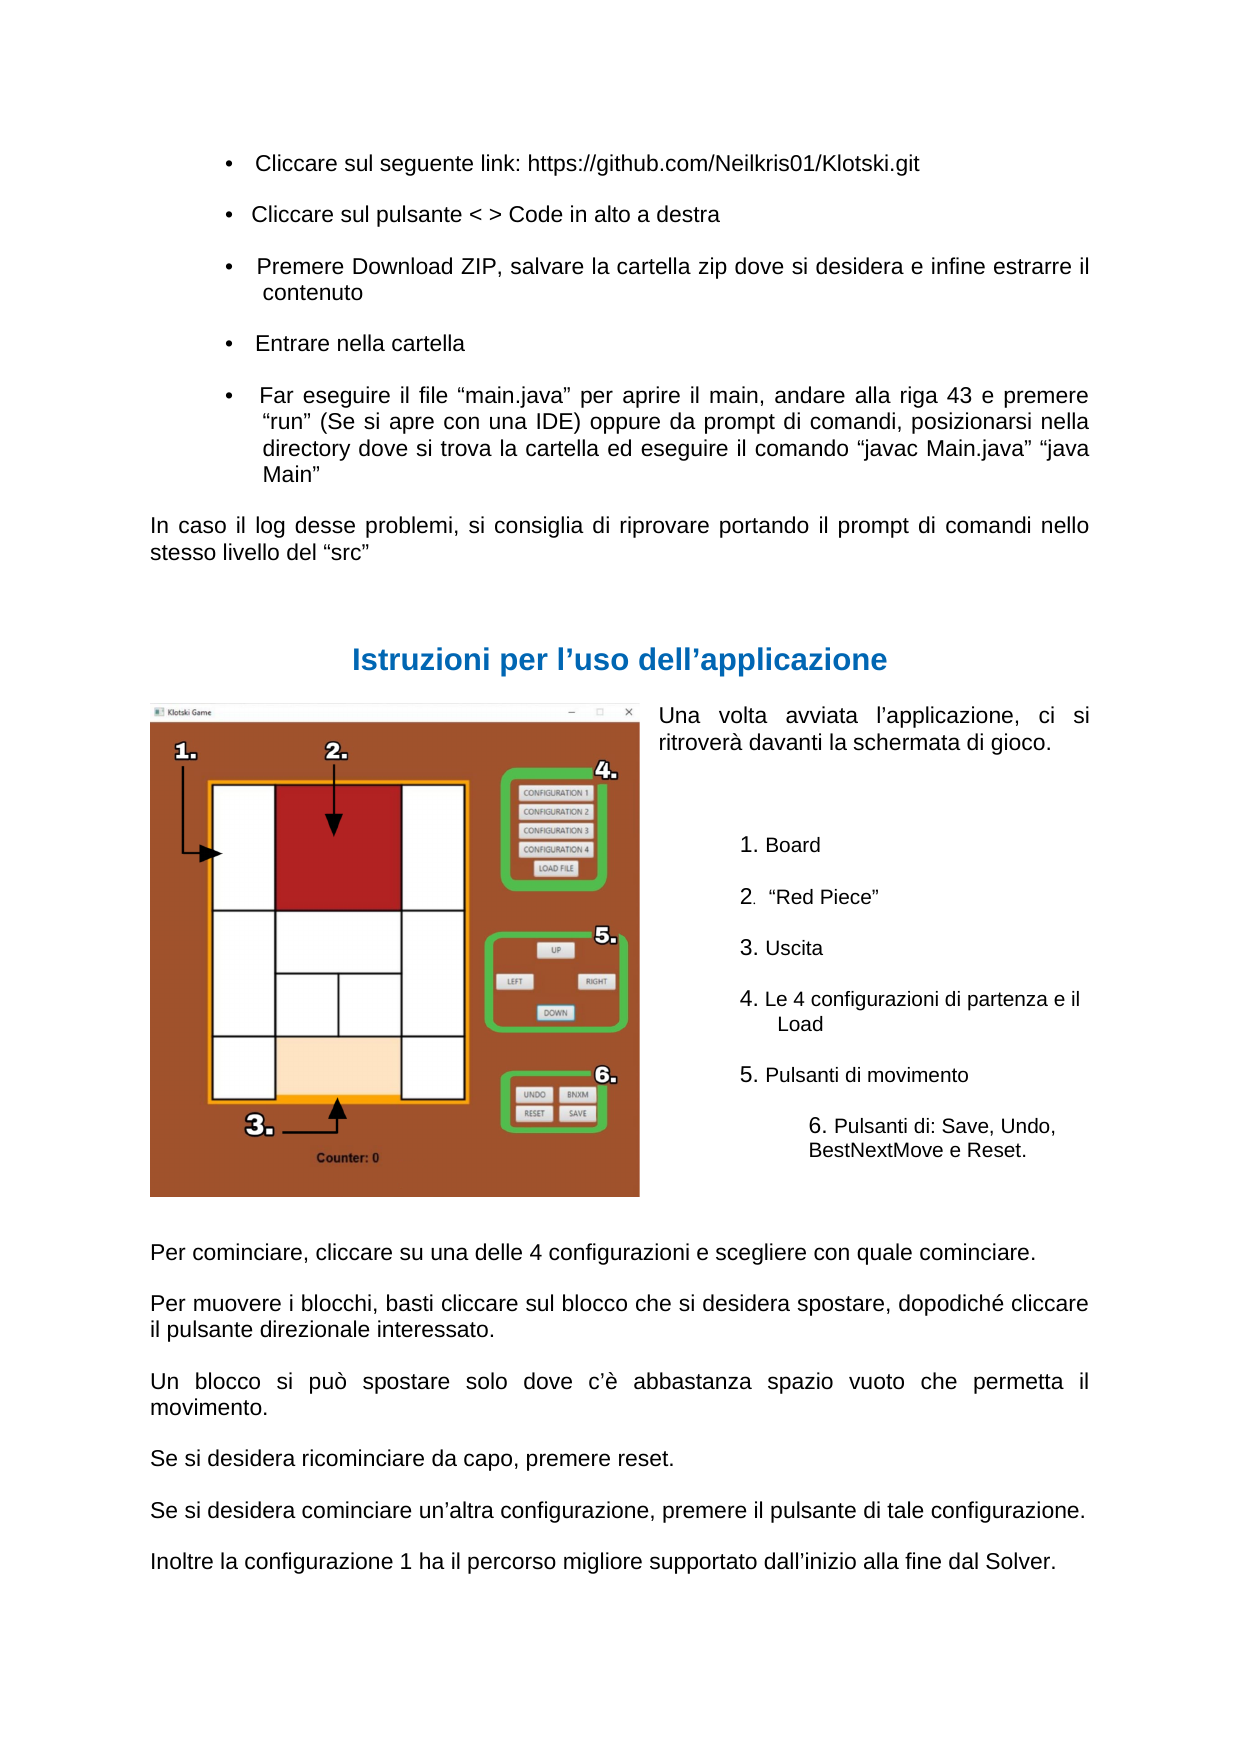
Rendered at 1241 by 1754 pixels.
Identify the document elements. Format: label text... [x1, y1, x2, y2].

text 5. Pulsanti di movimento [640, 1061, 1090, 1087]
text Istruzioni per l’uso dell’applicazione [150, 641, 1090, 677]
text Se si desidera ricominciare da capo, premere reset. [150, 1445, 1090, 1472]
text Inoltre la configurazione 1 ha il percorso migliore supportato dall’inizio alla fine dal Solver. [150, 1548, 1090, 1574]
text 6. Pulsanti di: Save, Undo, BestNextMove e Reset. [640, 1112, 1090, 1162]
text • Premere Download ZIP, salvare la cartella zip dove si desidera e infine estrarre il contenuto [225, 253, 1090, 305]
text In caso il log desse problemi, si consiglia di riprovare portando il prompt di comandi nello stesso livello del “src” [150, 512, 1090, 565]
text • Entrare nella cartella [225, 330, 1090, 357]
text 2. “Red Piece” [640, 883, 1090, 909]
text • Cliccare sul seguente link: https://github.com/Neilkris01/Klotski.git [225, 150, 1090, 176]
text • Far eseguire il file “main.java” per aprire il main, andare alla riga 43 e premere “run” (Se si apre con una IDE) oppure da prompt di comandi, posizionarsi nella directory dove si trova la cartella ed eseguire il comando “javac Main.java” “java Main” [225, 382, 1090, 487]
text 1. Board [640, 831, 1090, 858]
text Se si desidera cominciare un’altra configurazione, premere il pulsante di tale configurazione. [150, 1497, 1090, 1523]
text • Cliccare sul pulsante < > Code in alto a destra [225, 201, 1090, 228]
text 4. Le 4 configurazioni di partenza e il Load [640, 985, 1090, 1036]
text Per cominciare, cliccare su una delle 4 configurazioni e scegliere con quale cominciare. [150, 1239, 1090, 1265]
text 3. Uscita [640, 934, 1090, 960]
text Una volta avviata l’applicazione, ci si ritroverà davanti la schermata di gioco. [150, 702, 1090, 755]
picture [150, 703, 640, 1197]
text Per muovere i blocchi, basti cliccare sul blocco che si desidera spostare, dopodiché cliccare il pulsante direzionale interessato. [150, 1290, 1090, 1343]
text Un blocco si può spostare solo dove c’è abbastanza spazio vuoto che permetta il movimento. [150, 1368, 1090, 1420]
